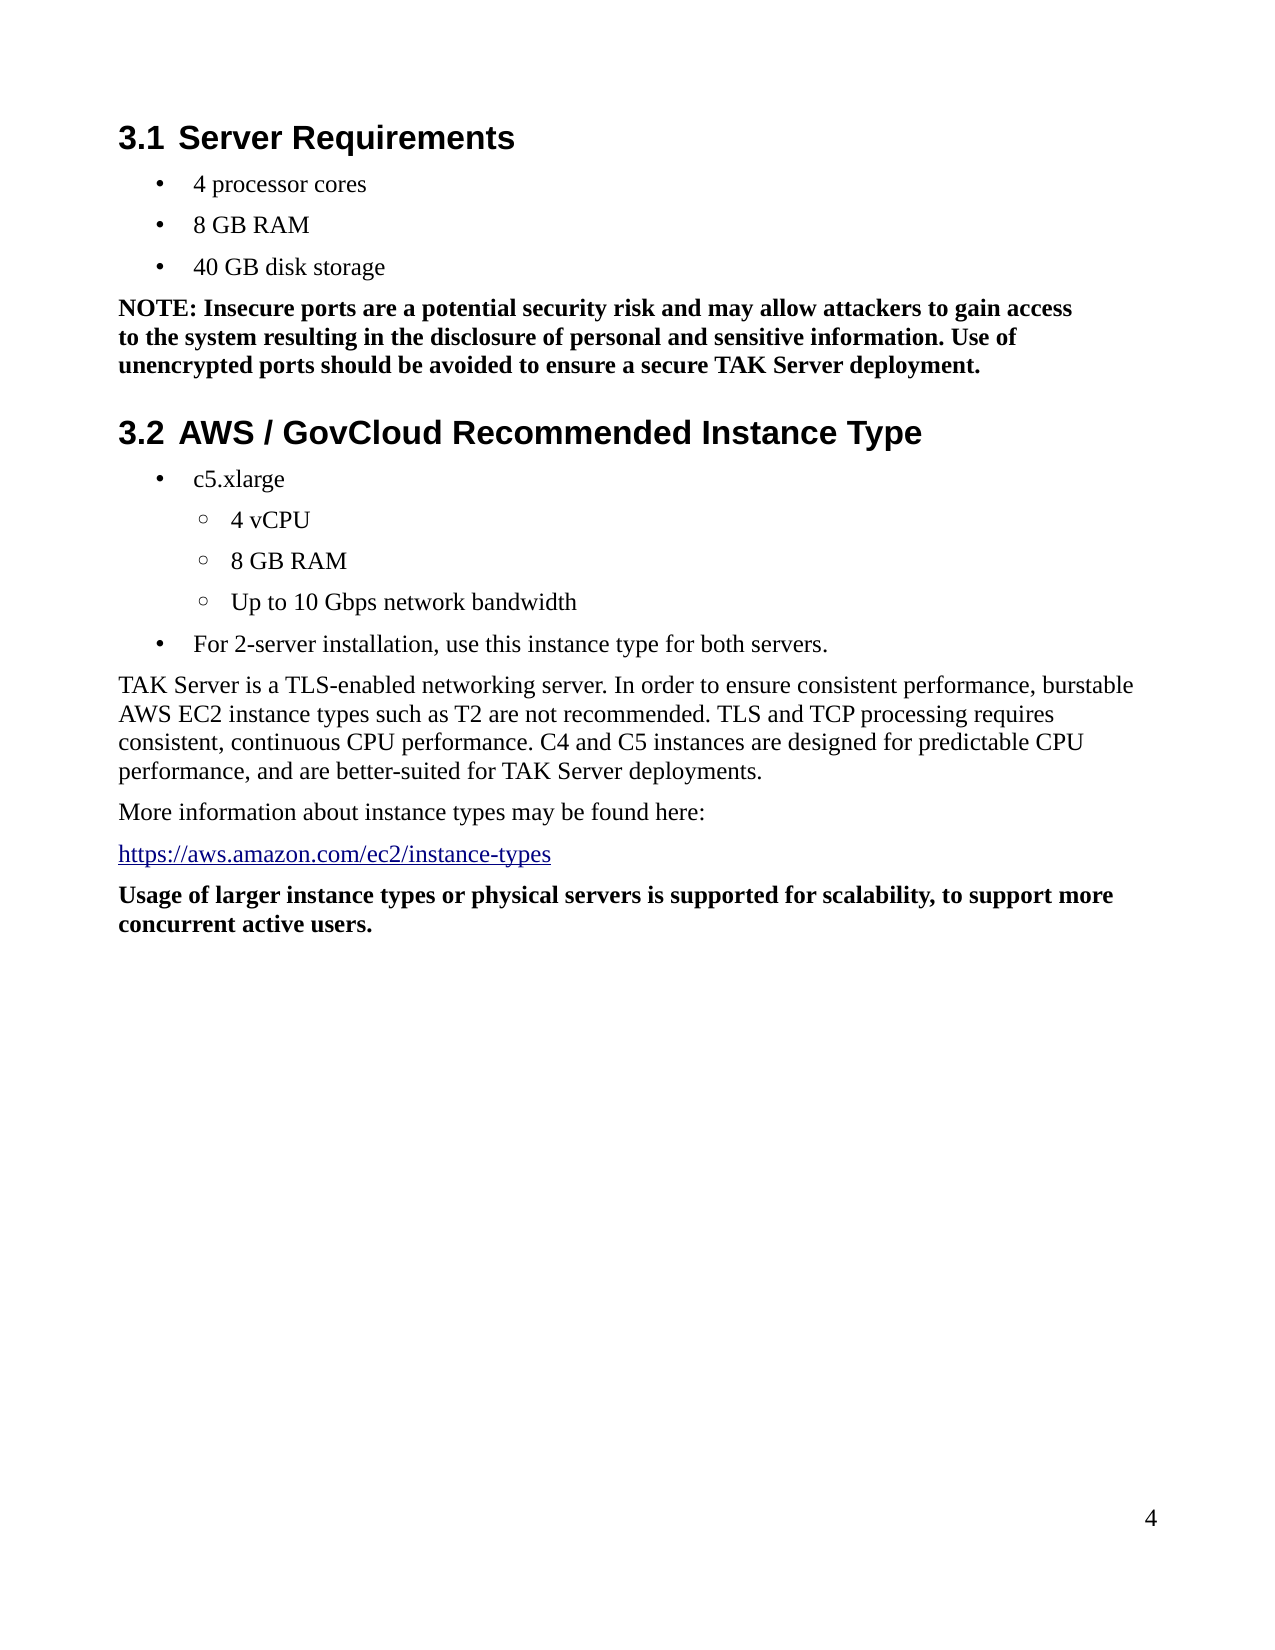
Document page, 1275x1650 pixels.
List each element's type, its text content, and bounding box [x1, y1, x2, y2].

subtitle AWS / GovCloud Recommended Instance Type [118, 413, 1157, 451]
text https://aws.amazon.com/ec2/instance-types [118, 839, 1157, 867]
list 4 vCPU [193, 505, 1157, 534]
list 8 GB RAM [156, 211, 1157, 239]
list 8 GB RAM [193, 546, 1157, 575]
list 40 GB disk storage [156, 252, 1157, 281]
text TAK Server is a TLS-enabled networking server. In order to ensure consistent performance, burstable AWS EC2 instance types such as T2 are not recommended. TLS and TCP processing requires consistent, continuous CPU performance. C4 and C5 instances are designed for predictable CPU performance, and are better-suited for TAK Server deployments. [118, 670, 1157, 785]
list For 2-server installation, use this instance type for both servers. [156, 629, 1157, 657]
list 4 processor cores [156, 169, 1157, 198]
list c5.xlarge [156, 464, 1157, 492]
subtitle Server Requirements [118, 118, 1157, 157]
text NOTE: Insecure ports are a potential security risk and may allow attackers to gain access to the system resulting in the disclosure of personal and sensitive information. Use of unencrypted ports should be avoided to ensure a secure TAK Server deployment. [118, 293, 1098, 379]
text More information about instance types may be found here: [118, 797, 1157, 826]
list Up to 10 Gbps network bandwidth [193, 587, 1157, 616]
text Usage of larger instance types or physical servers is supported for scalability, to support more concurrent active users. [118, 880, 1157, 937]
